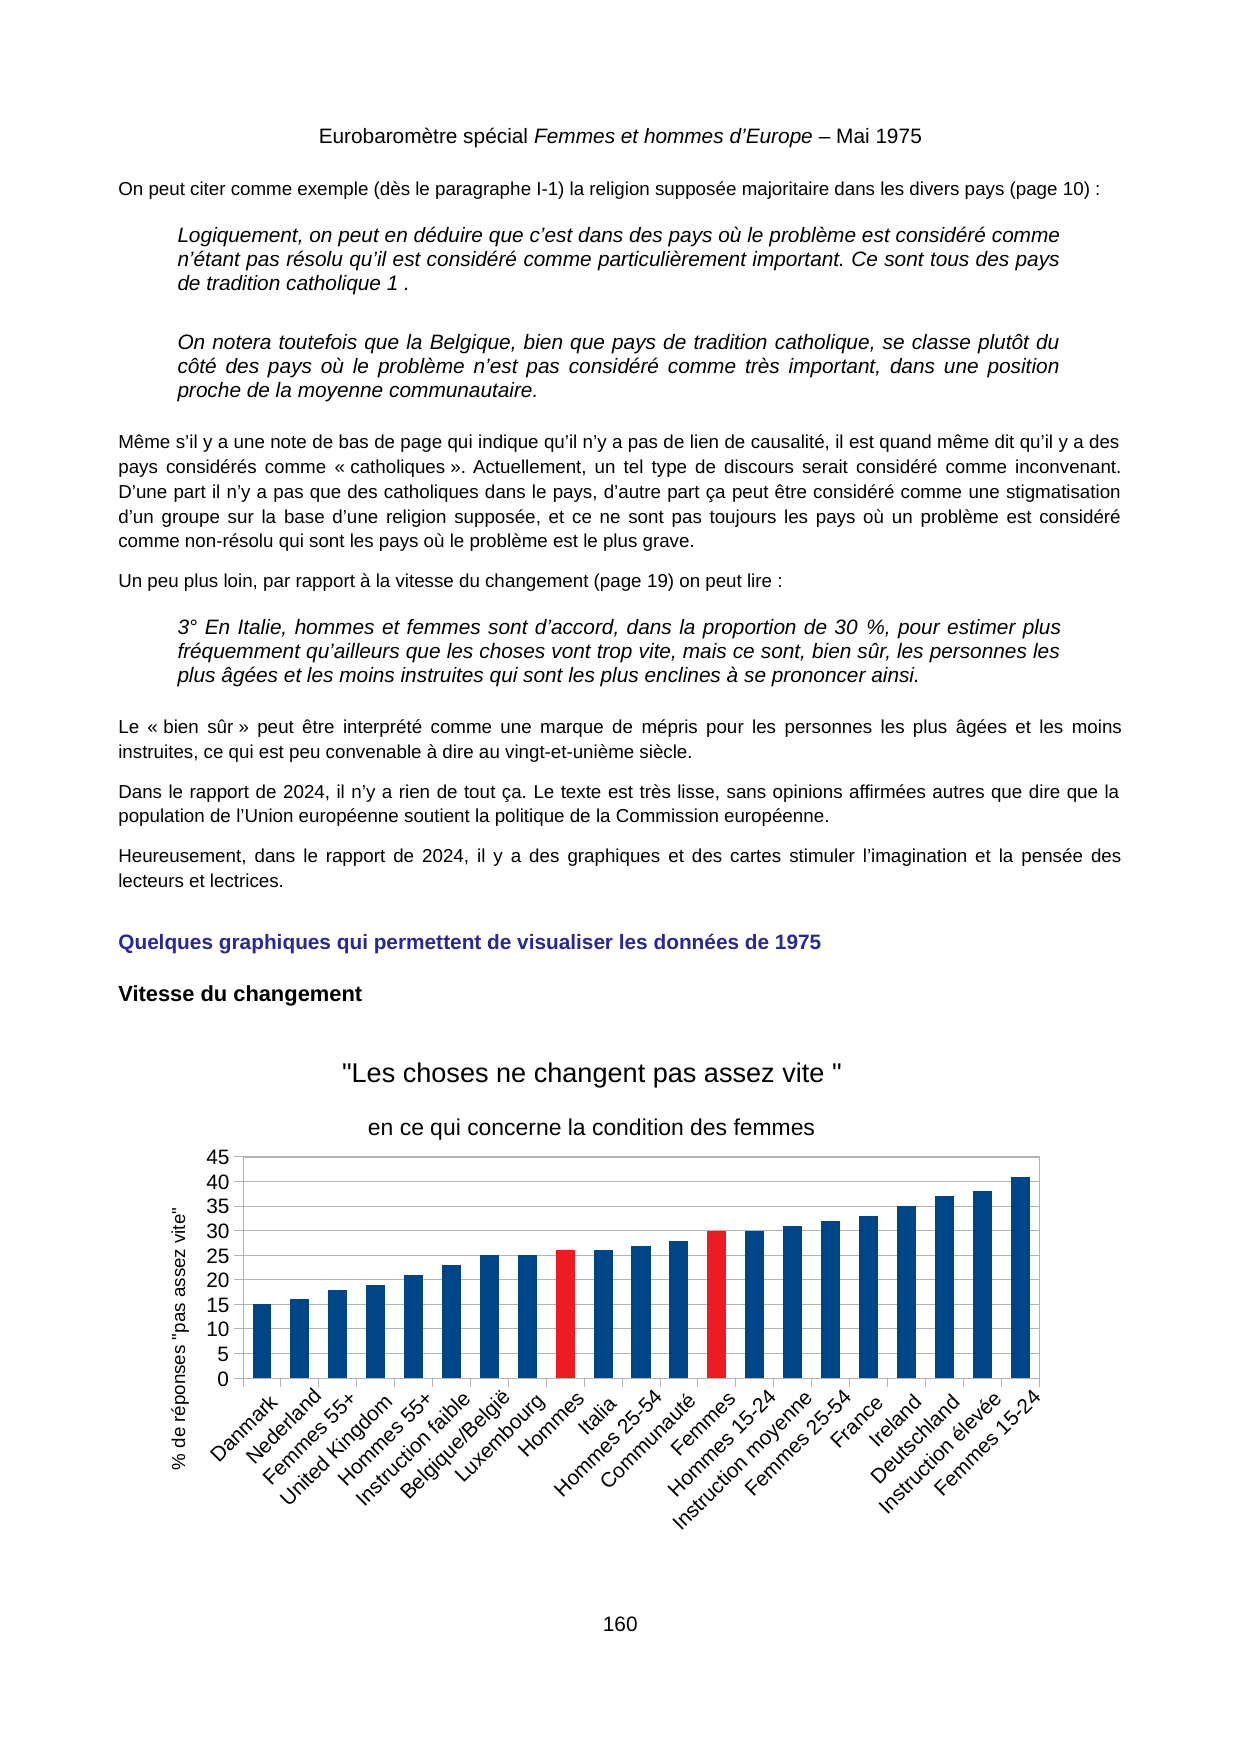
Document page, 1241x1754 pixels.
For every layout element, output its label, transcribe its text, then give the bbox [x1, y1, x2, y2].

text On notera toutefois que la Belgique, bien que pays de tradition catholique, se classe plutôt du côté des pays où le problème n’est pas considéré comme très important, dans une position proche de la moyenne communautaire. [177, 330, 1063, 402]
text Le « bien sûr » peut être interprété comme une marque de mépris pour les personnes les plus âgées et les moins instruites, ce qui est peu convenable à dire au vingt-et-unième siècle. [118, 716, 1122, 763]
subtitle Vitesse du changement [118, 981, 1122, 1006]
text Dans le rapport de 2024, il n’y a rien de tout ça. Le texte est très lisse, sans opinions affirmées autres que dire que la population de l’Union européenne soutient la politique de la Commission européenne. [118, 780, 1122, 827]
subtitle Quelques graphiques qui permettent de visualiser les données de 1975 [118, 929, 1122, 953]
text Logiquement, on peut en déduire que c’est dans des pays où le problème est considéré comme n’étant pas résolu qu’il est considéré comme particulièrement important. Ce sont tous des pays de tradition catholique 1 . [177, 223, 1063, 294]
text Un peu plus loin, par rapport à la vitesse du changement (page 19) on peut lire : [118, 570, 1122, 591]
text 3° En Italie, hommes et femmes sont d’accord, dans la proportion de 30 %, pour estimer plus fréquemment qu’ailleurs que les choses vont trop vite, mais ce sont, bien sûr, les personnes les plus âgées et les moins instruites qui sont les plus enclines à se prononcer ainsi. [177, 615, 1063, 687]
text Heureusement, dans le rapport de 2024, il y a des graphiques et des cartes stimuler l’imagination et la pensée des lecteurs et lectrices. [118, 844, 1122, 891]
text On peut citer comme exemple (dès le paragraphe I-1) la religion supposée majoritaire dans les divers pays (page 10) : [118, 177, 1122, 199]
text Même s’il y a une note de bas de page qui indique qu’il n’y a pas de lien de causalité, il est quand même dit qu’il y a des pays considérés comme « catholiques ». Actuellement, un tel type de discours serait considéré comme inconvenant. D’une part il n’y a pas que des catholiques dans le pays, d’autre part ça peut être considéré comme une stigmatisation d’un groupe sur la base d’une religion supposée, et ce ne sont pas toujours les pays où un problème est considéré comme non-résolu qui sont les pays où le problème est le plus grave. [118, 431, 1122, 552]
